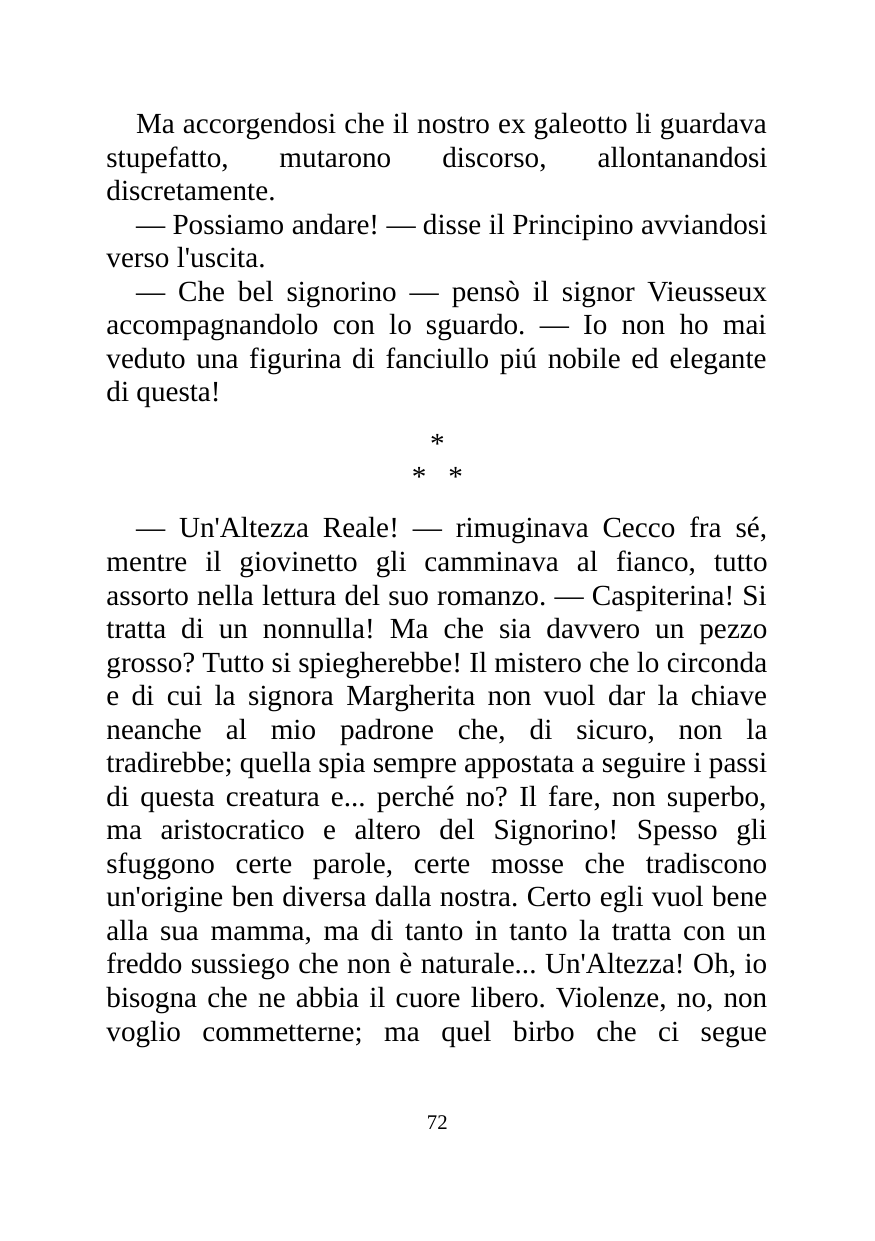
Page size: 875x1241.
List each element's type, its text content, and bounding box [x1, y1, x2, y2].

text — Che bel signorino — pensò il signor Vieusseux accompagnandolo con lo sguardo. — Io non ho mai veduto una figurina di fanciullo piú nobile ed elegante di questa! [106, 274, 768, 408]
text * * * [106, 426, 768, 493]
text — Un'Altezza Reale! — rimuginava Cecco fra sé, mentre il giovinetto gli camminava al fianco, tutto assorto nella lettura del suo romanzo. — Caspiterina! Si tratta di un nonnulla! Ma che sia davvero un pezzo grosso? Tutto si spiegherebbe! Il mistero che lo circonda e di cui la signora Margherita non vuol dar la chiave neanche al mio padrone che, di sicuro, non la tradirebbe; quella spia sempre appostata a seguire i passi di questa creatura e... perché no? Il fare, non superbo, ma aristocratico e altero del Signorino! Spesso gli sfuggono certe parole, certe mosse che tradiscono un'origine ben diversa dalla nostra. Certo egli vuol bene alla sua mamma, ma di tanto in tanto la tratta con un freddo sussiego che non è naturale... Un'Altezza! Oh, io bisogna che ne abbia il cuore libero. Violenze, no, non voglio commetterne; ma quel birbo che ci segue [106, 511, 768, 1047]
text Ma accorgendosi che il nostro ex galeotto li guardava stupefatto, mutarono discorso, allontanandosi discretamente. [106, 106, 768, 207]
text — Possiamo andare! — disse il Principino avviandosi verso l'uscita. [106, 207, 768, 274]
